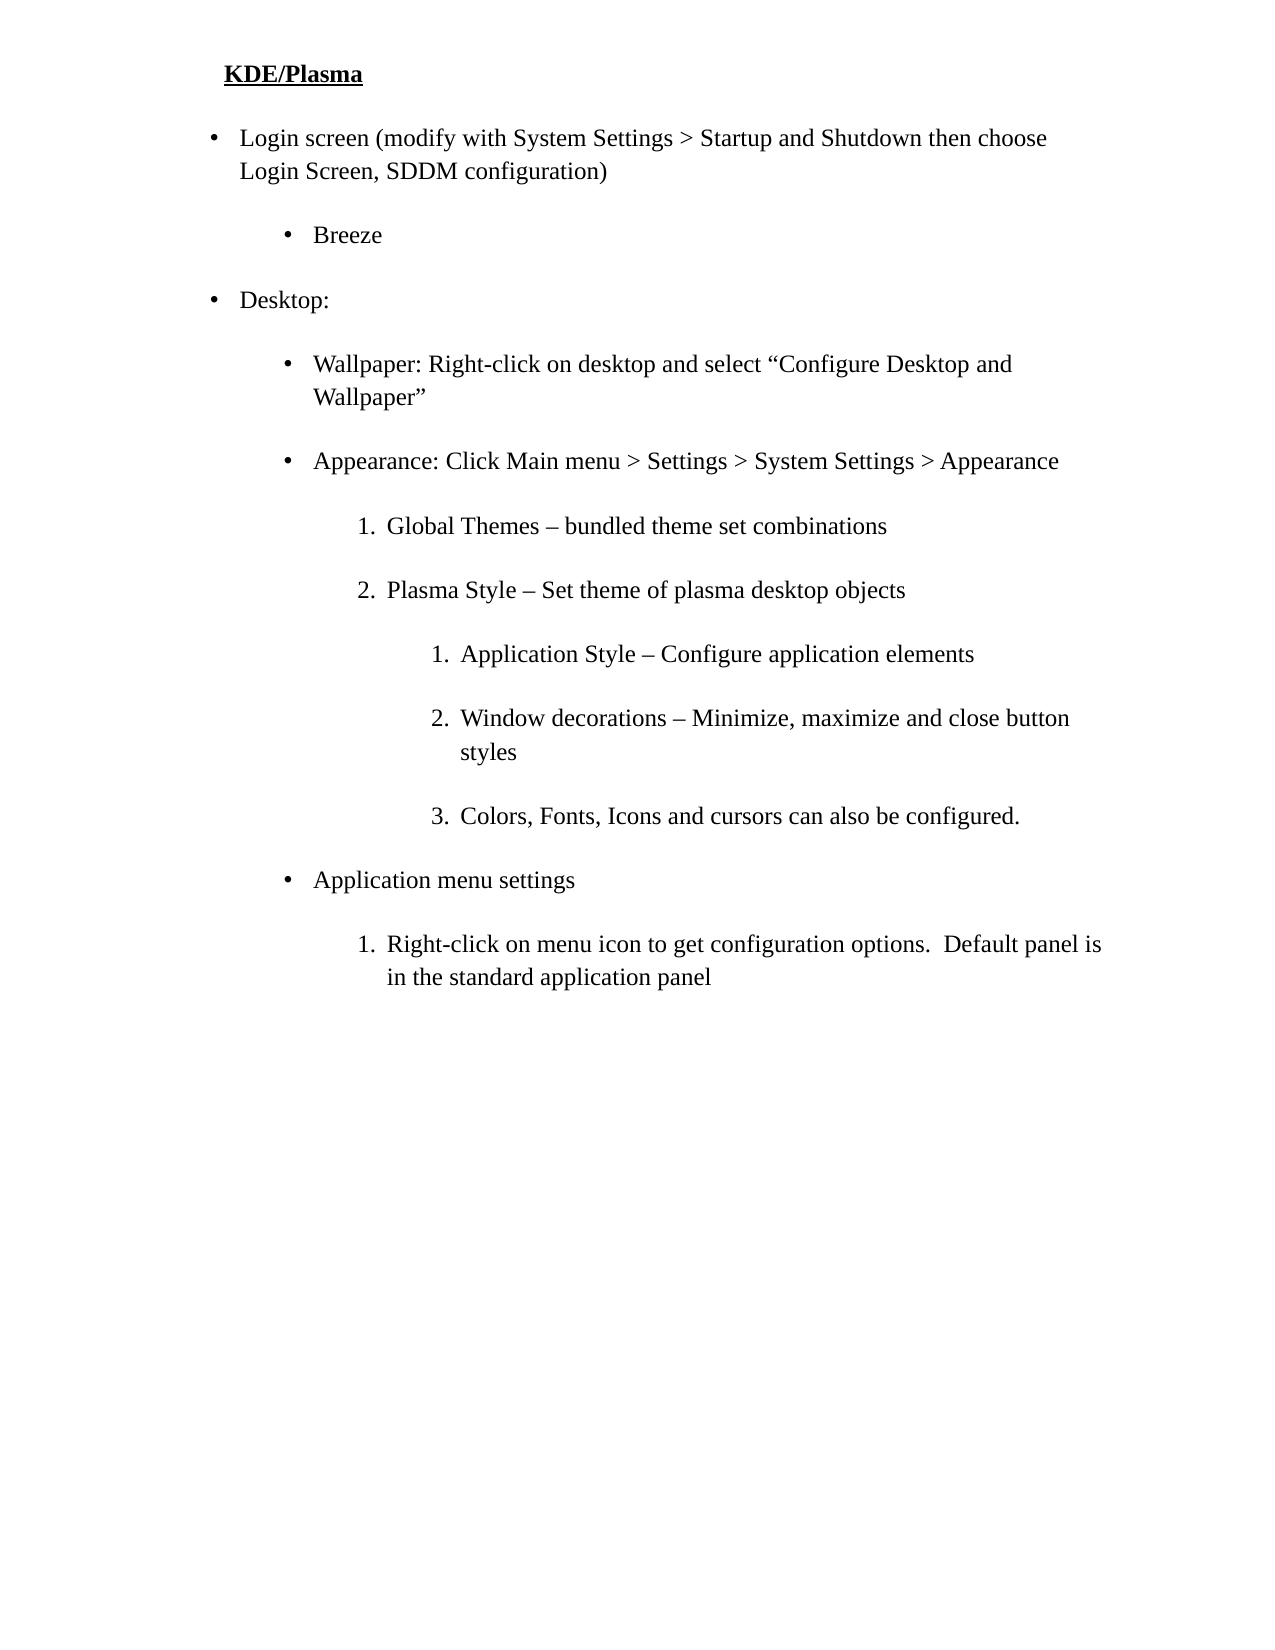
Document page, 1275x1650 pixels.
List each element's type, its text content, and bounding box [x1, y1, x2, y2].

list Application menu settings [283, 865, 1109, 894]
list Appearance: Click Main menu > Settings > System Settings > Appearance [283, 446, 1109, 475]
list Login screen (modify with System Settings > Startup and Shutdown then choose Login Screen, SDDM configuration) [210, 123, 1109, 185]
list Desktop: [210, 285, 1109, 314]
list Right-click on menu icon to get configuration options. Default panel is in the standard application panel [357, 929, 1109, 991]
list Breeze [283, 221, 1109, 249]
text KDE/Plasma [150, 59, 1109, 88]
list Global Themes – bundled theme set combinations [357, 511, 1109, 539]
list Application Style – Configure application elements [431, 639, 1109, 668]
list Colors, Fonts, Icons and cursors can also be configured. [431, 801, 1109, 829]
list Window decorations – Minimize, maximize and close button styles [431, 703, 1109, 765]
list Wallpaper: Right-click on desktop and select “Configure Desktop and Wallpaper” [283, 349, 1109, 411]
list Plasma Style – Set theme of plasma desktop objects [357, 575, 1109, 604]
